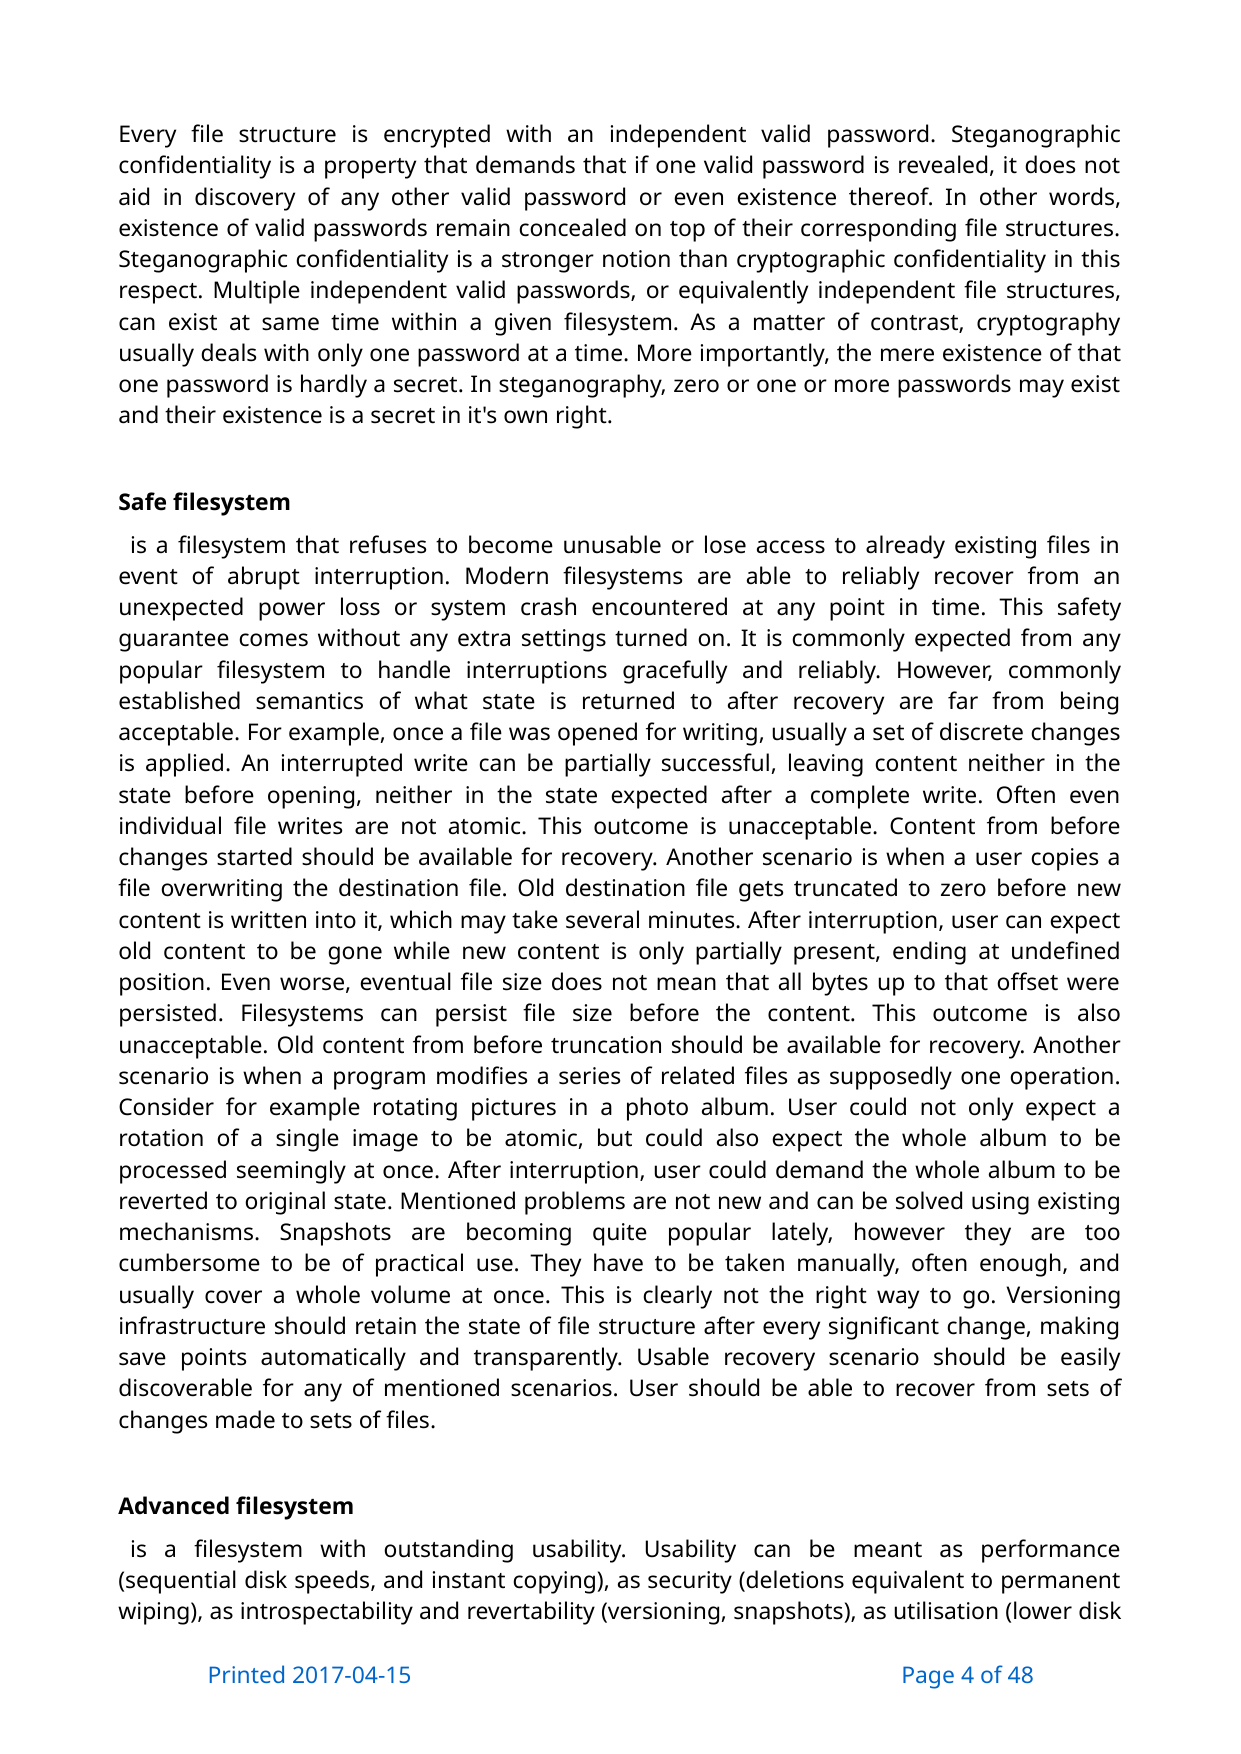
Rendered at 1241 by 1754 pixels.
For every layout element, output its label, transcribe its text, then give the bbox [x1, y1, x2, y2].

subtitle Advanced filesystem [118, 1490, 1122, 1521]
text Every file structure is encrypted with an independent valid password. Steganographic confidentiality is a property that demands that if one valid password is revealed, it does not aid in discovery of any other valid password or even existence thereof. In other words, existence of valid passwords remain concealed on top of their corresponding file structures. Steganographic confidentiality is a stronger notion than cryptographic confidentiality in this respect. Multiple independent valid passwords, or equivalently independent file structures, can exist at same time within a given filesystem. As a matter of contrast, cryptography usually deals with only one password at a time. More importantly, the mere existence of that one password is hardly a secret. In steganography, zero or one or more passwords may exist and their existence is a secret in it's own right. [118, 118, 1122, 431]
text is a filesystem with outstanding usability. Usability can be meant as performance (sequential disk speeds, and instant copying), as security (deletions equivalent to permanent wiping), as introspectability and revertability (versioning, snapshots), as utilisation (lower disk [118, 1533, 1122, 1626]
text is a filesystem that refuses to become unusable or lose access to already existing files in event of abrupt interruption. Modern filesystems are able to reliably recover from an unexpected power loss or system crash encountered at any point in time. This safety guarantee comes without any extra settings turned on. It is commonly expected from any popular filesystem to handle interruptions gracefully and reliably. However, commonly established semantics of what state is returned to after recovery are far from being acceptable. For example, once a file was opened for writing, usually a set of discrete changes is applied. An interrupted write can be partially successful, leaving content neither in the state before opening, neither in the state expected after a complete write. Often even individual file writes are not atomic. This outcome is unacceptable. Content from before changes started should be available for recovery. Another scenario is when a user copies a file overwriting the destination file. Old destination file gets truncated to zero before new content is written into it, which may take several minutes. After interruption, user can expect old content to be gone while new content is only partially present, ending at undefined position. Even worse, eventual file size does not mean that all bytes up to that offset were persisted. Filesystems can persist file size before the content. This outcome is also unacceptable. Old content from before truncation should be available for recovery. Another scenario is when a program modifies a series of related files as supposedly one operation. Consider for example rotating pictures in a photo album. User could not only expect a rotation of a single image to be atomic, but could also expect the whole album to be processed seemingly at once. After interruption, user could demand the whole album to be reverted to original state. Mentioned problems are not new and can be solved using existing mechanisms. Snapshots are becoming quite popular lately, however they are too cumbersome to be of practical use. They have to be taken manually, often enough, and usually cover a whole volume at once. This is clearly not the right way to go. Versioning infrastructure should retain the state of file structure after every significant change, making save points automatically and transparently. Usable recovery scenario should be easily discoverable for any of mentioned scenarios. User should be able to recover from sets of changes made to sets of files. [118, 528, 1122, 1435]
subtitle Safe filesystem [118, 486, 1122, 517]
